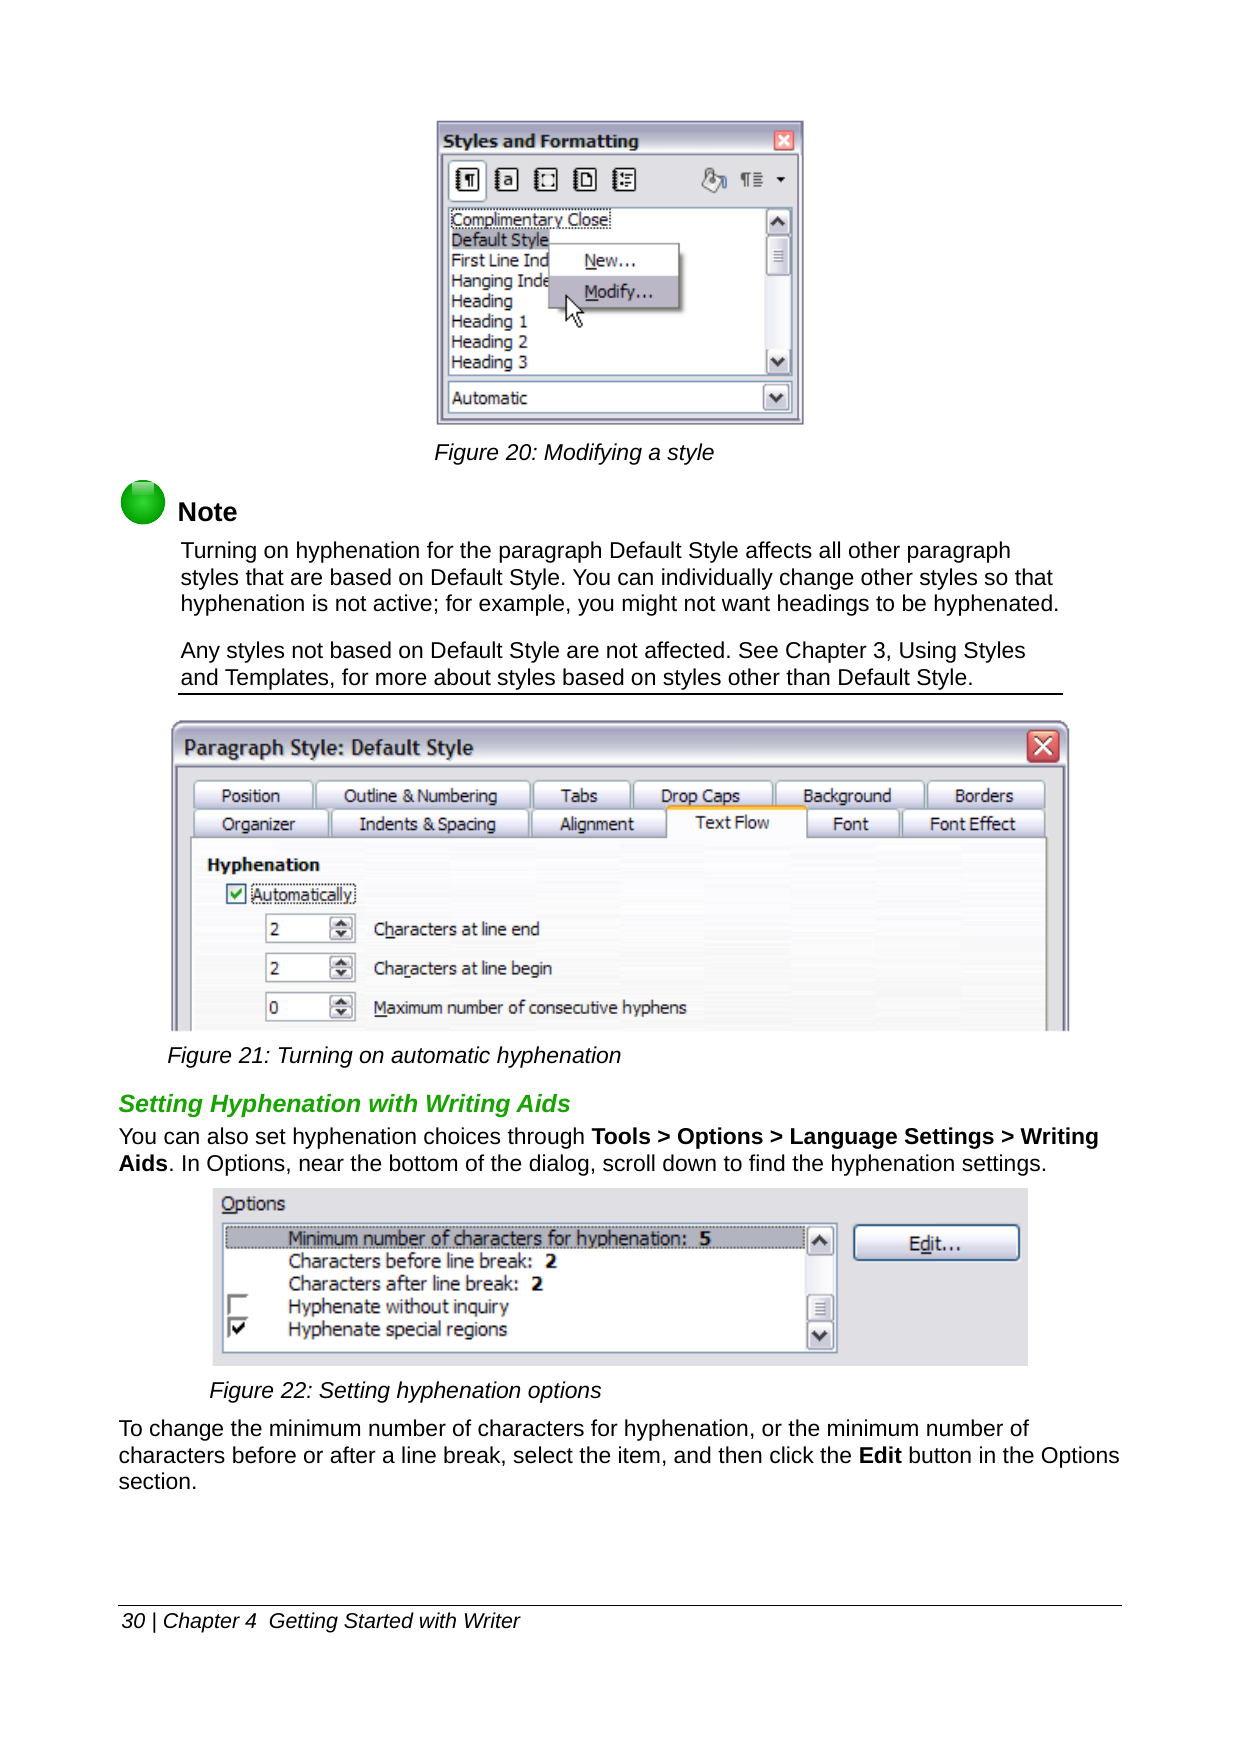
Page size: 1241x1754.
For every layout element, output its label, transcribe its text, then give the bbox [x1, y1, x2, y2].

picture [167, 716, 1074, 1036]
text Figure 21: Turning on automatic hyphenation [167, 1042, 1073, 1068]
text Turning on hyphenation for the paragraph Default Style affects all other paragraph styles that are based on Default Style. You can individually change other styles so that hyphenation is not active; for example, you might not want headings to be hyphenated. [177, 534, 1063, 616]
picture [212, 1188, 1028, 1366]
subtitle Note [118, 477, 1122, 527]
text To change the minimum number of characters for hyphenation, or the minimum number of characters before or after a line break, select the item, and then click the Edit button in the Options section. [118, 1415, 1122, 1494]
text Any styles not based on Default Style are not affected. See Chapter 3, Using Styles and Templates, for more about styles based on styles other than Default Style. [177, 634, 1063, 695]
text Figure 22: Setting hyphenation options [209, 1377, 1031, 1403]
text Figure 20: Modifying a style [434, 439, 806, 465]
picture [434, 118, 807, 428]
subtitle Setting Hyphenation with Writing Aids [118, 1089, 1122, 1117]
text You can also set hyphenation choices through Tools > Options > Language Settings > Writing Aids. In Options, near the bottom of the dialog, scroll down to find the hyphenation settings. [118, 1123, 1122, 1176]
